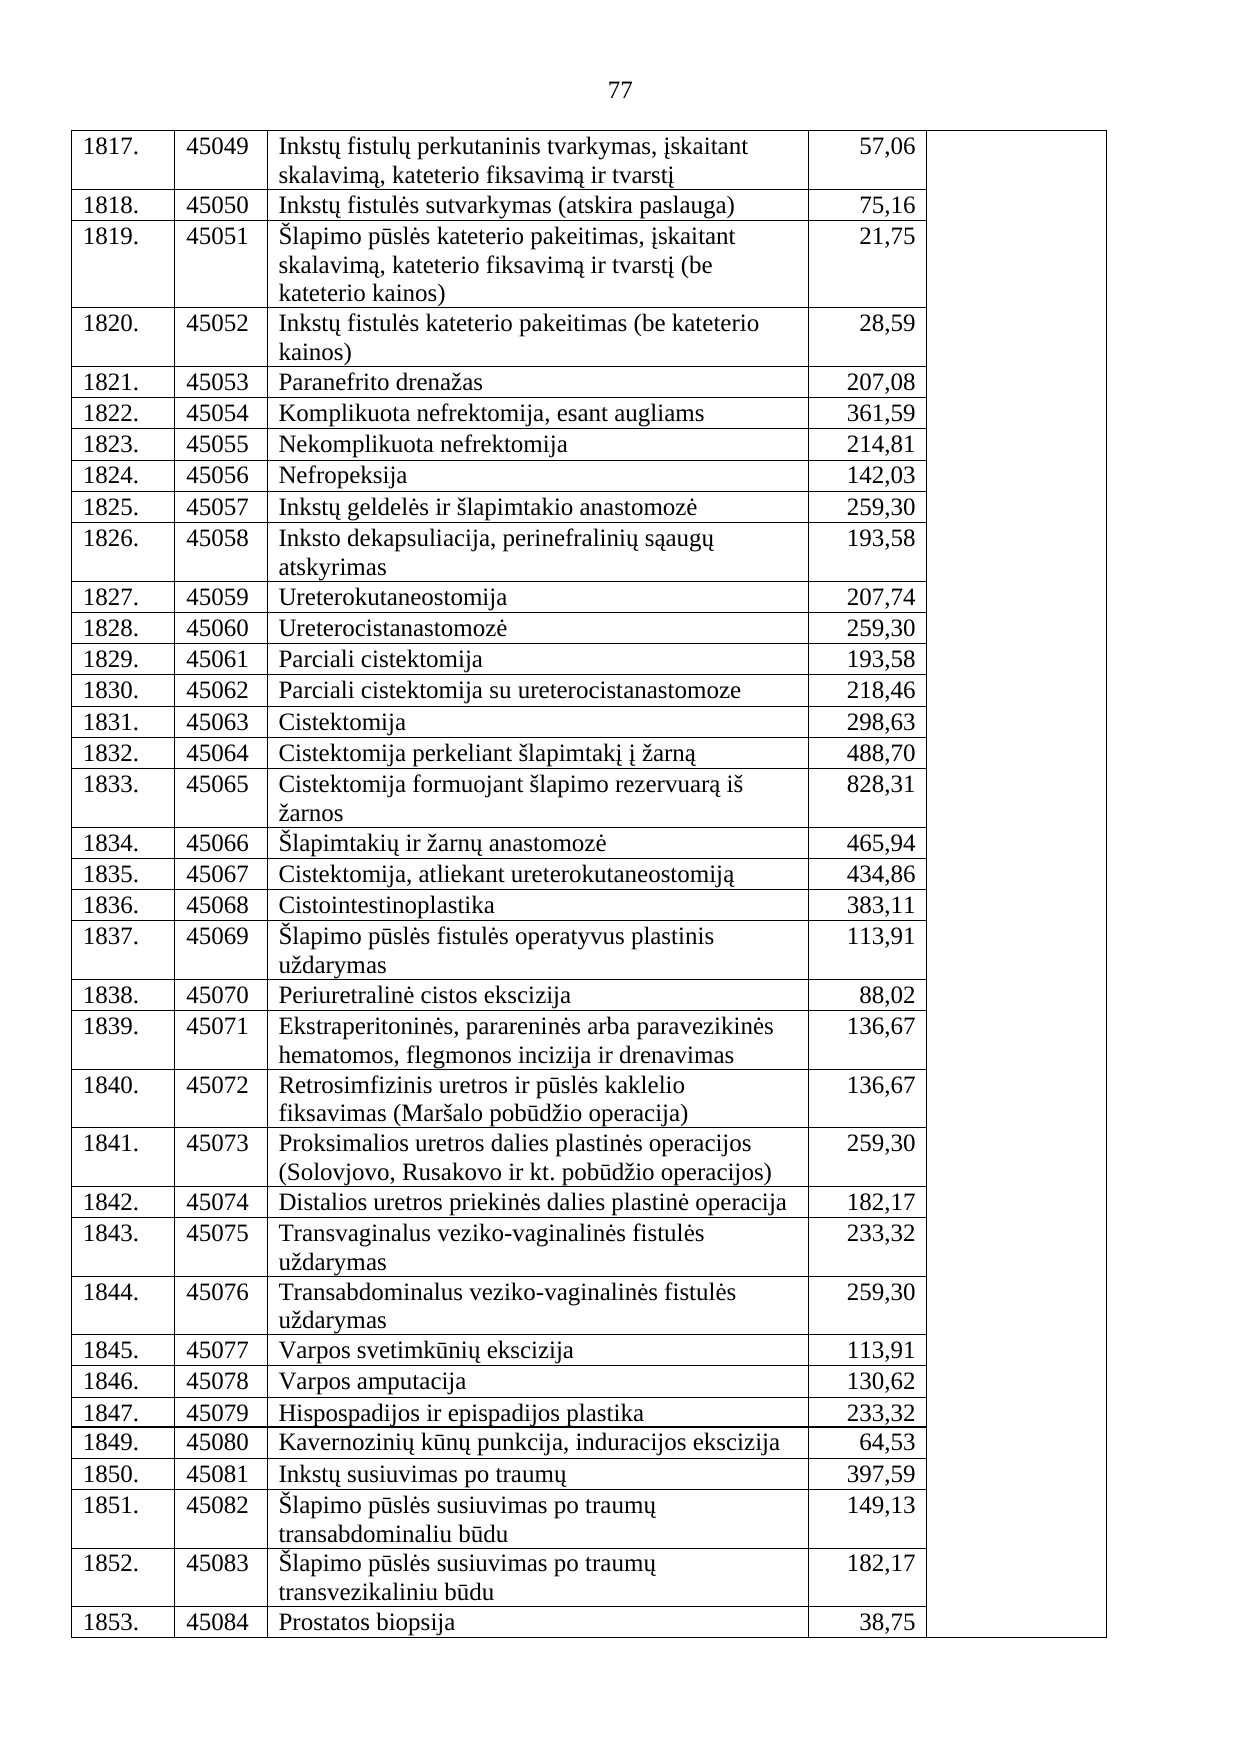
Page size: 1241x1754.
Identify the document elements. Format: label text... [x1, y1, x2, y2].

table_cell 45062 [175, 675, 267, 706]
table_cell Varpos svetimkūnių ekscizija [268, 1335, 808, 1365]
table_cell Šlapimo pūslės susiuvimas po traumų transvezikaliniu būdu [268, 1549, 808, 1606]
table_cell Transabdominalus veziko-vaginalinės fistulės uždarymas [268, 1277, 808, 1334]
table_cell 21,75 [809, 221, 926, 307]
table_cell 45066 [175, 828, 267, 858]
table_cell 45073 [175, 1128, 267, 1186]
table_cell 259,30 [809, 613, 926, 643]
table_cell [1107, 189, 1120, 220]
table_cell 214,81 [809, 429, 926, 459]
table_cell 1844. [72, 1277, 174, 1334]
table_cell Ureterocistanastomozė [268, 613, 808, 643]
table_cell 136,67 [809, 1011, 926, 1069]
table_cell [1107, 220, 1120, 307]
table_cell Inkstų fistulės sutvarkymas (atskira paslauga) [268, 190, 808, 220]
table_cell [927, 131, 1106, 1637]
table_cell 207,74 [809, 582, 926, 612]
table_cell [1107, 1489, 1120, 1547]
table_cell 45050 [175, 190, 267, 220]
table_cell [1107, 522, 1120, 581]
table_cell Hispospadijos ir epispadijos plastika [268, 1398, 808, 1426]
table_cell 45061 [175, 644, 267, 674]
table_cell 1824. [72, 461, 174, 491]
table_cell [1107, 1069, 1120, 1127]
table_cell 1840. [72, 1070, 174, 1127]
table_cell 1828. [72, 613, 174, 643]
table_cell [1107, 827, 1120, 858]
table_cell 136,67 [809, 1070, 926, 1127]
table_cell 488,70 [809, 738, 926, 768]
table_cell 45074 [175, 1187, 267, 1217]
table_cell 45058 [175, 523, 267, 581]
table_cell 1838. [72, 980, 174, 1010]
table_cell 45079 [175, 1398, 267, 1426]
table_cell Parciali cistektomija su ureterocistanastomoze [268, 675, 808, 706]
table_cell [1107, 1334, 1120, 1365]
table_cell Transvaginalus veziko-vaginalinės fistulės uždarymas [268, 1218, 808, 1276]
table_cell [1107, 1010, 1120, 1069]
table_cell [1107, 1365, 1120, 1397]
table_cell 1818. [72, 190, 174, 220]
table_cell 1825. [72, 492, 174, 522]
table_cell 1832. [72, 738, 174, 768]
table_cell 1829. [72, 644, 174, 674]
table_cell [1107, 581, 1120, 612]
table_cell [1107, 858, 1120, 889]
table_cell [1107, 1606, 1120, 1637]
table_cell 298,63 [809, 707, 926, 737]
table_cell 45049 [175, 131, 267, 189]
table_cell Komplikuota nefrektomija, esant augliams [268, 398, 808, 428]
table_cell 45060 [175, 613, 267, 643]
table_cell Inkstų susiuvimas po traumų [268, 1459, 808, 1489]
table_cell [1107, 1458, 1120, 1489]
table_cell 1852. [72, 1549, 174, 1606]
table_cell [1107, 1397, 1120, 1426]
table_cell Šlapimo pūslės fistulės operatyvus plastinis uždarymas [268, 921, 808, 979]
table_cell Cistointestinoplastika [268, 890, 808, 920]
table_cell 45059 [175, 582, 267, 612]
table_cell Periuretralinė cistos ekscizija [268, 980, 808, 1010]
table_cell Kavernozinių kūnų punkcija, induracijos ekscizija [268, 1428, 808, 1458]
table_cell 1819. [72, 221, 174, 307]
table_cell [1107, 1217, 1120, 1276]
table_cell Nekomplikuota nefrektomija [268, 429, 808, 459]
table_cell 1843. [72, 1218, 174, 1276]
table_cell 1842. [72, 1187, 174, 1217]
table_cell 45063 [175, 707, 267, 737]
table_cell 1827. [72, 582, 174, 612]
table_cell Retrosimfizinis uretros ir pūslės kaklelio fiksavimas (Maršalo pobūdžio operacija) [268, 1070, 808, 1127]
table_cell 45051 [175, 221, 267, 307]
table_cell 1853. [72, 1607, 174, 1637]
table_cell 45075 [175, 1218, 267, 1276]
table_cell [1107, 674, 1120, 706]
table_cell [1107, 460, 1120, 491]
table_cell 434,86 [809, 859, 926, 889]
table_cell [1107, 491, 1120, 522]
table_cell 45055 [175, 429, 267, 459]
table_cell 45076 [175, 1277, 267, 1334]
table_cell Šlapimo pūslės kateterio pakeitimas, įskaitant skalavimą, kateterio fiksavimą ir tvarstį (be kateterio kainos) [268, 221, 808, 307]
table_cell 1823. [72, 429, 174, 459]
table_cell 64,53 [809, 1428, 926, 1458]
table_cell 259,30 [809, 1128, 926, 1186]
table_cell 193,58 [809, 644, 926, 674]
table_cell 383,11 [809, 890, 926, 920]
table_cell 259,30 [809, 1277, 926, 1334]
table_cell 1849. [72, 1428, 174, 1458]
table_cell 1836. [72, 890, 174, 920]
table_cell 45069 [175, 921, 267, 979]
table_cell [1107, 706, 1120, 737]
table_cell 1841. [72, 1128, 174, 1186]
table_cell Parciali cistektomija [268, 644, 808, 674]
table_cell 45084 [175, 1607, 267, 1637]
table_cell 233,32 [809, 1398, 926, 1426]
table_cell Inksto dekapsuliacija, perinefralinių sąaugų atskyrimas [268, 523, 808, 581]
table_cell 45067 [175, 859, 267, 889]
table_cell [1107, 307, 1120, 366]
table_cell 45057 [175, 492, 267, 522]
table_cell 113,91 [809, 1335, 926, 1365]
table_cell [1107, 612, 1120, 643]
table_cell 88,02 [809, 980, 926, 1010]
table_cell 182,17 [809, 1549, 926, 1606]
table_cell 828,31 [809, 769, 926, 827]
table_cell 113,91 [809, 921, 926, 979]
table_cell Cistektomija formuojant šlapimo rezervuarą iš žarnos [268, 769, 808, 827]
table_cell 397,59 [809, 1459, 926, 1489]
table_cell Šlapimtakių ir žarnų anastomozė [268, 828, 808, 858]
table_cell Cistektomija perkeliant šlapimtakį į žarną [268, 738, 808, 768]
table_cell 28,59 [809, 308, 926, 366]
table_cell 130,62 [809, 1366, 926, 1397]
table_cell Inkstų geldelės ir šlapimtakio anastomozė [268, 492, 808, 522]
table_cell 149,13 [809, 1490, 926, 1547]
table_cell 465,94 [809, 828, 926, 858]
table_cell 45080 [175, 1428, 267, 1458]
table_cell 1850. [72, 1459, 174, 1489]
table_cell 45081 [175, 1459, 267, 1489]
table_cell 182,17 [809, 1187, 926, 1217]
table_cell 45083 [175, 1549, 267, 1606]
table_cell 45077 [175, 1335, 267, 1365]
table_cell 1846. [72, 1366, 174, 1397]
table_cell Šlapimo pūslės susiuvimas po traumų transabdominaliu būdu [268, 1490, 808, 1547]
table_cell Inkstų fistulės kateterio pakeitimas (be kateterio kainos) [268, 308, 808, 366]
table_cell Ureterokutaneostomija [268, 582, 808, 612]
table_cell [1107, 920, 1120, 979]
table_cell 1822. [72, 398, 174, 428]
table_cell [1107, 1276, 1120, 1334]
table_cell [1107, 428, 1120, 459]
table_cell Varpos amputacija [268, 1366, 808, 1397]
table_cell 45056 [175, 461, 267, 491]
table_cell 361,59 [809, 398, 926, 428]
table_cell 1830. [72, 675, 174, 706]
table_cell 45082 [175, 1490, 267, 1547]
table_cell 45054 [175, 398, 267, 428]
table_cell [1107, 130, 1120, 189]
table_cell 259,30 [809, 492, 926, 522]
table_cell 45053 [175, 367, 267, 397]
table_cell 57,06 [809, 131, 926, 189]
table_cell 75,16 [809, 190, 926, 220]
table_cell Ekstraperitoninės, parareninės arba paravezikinės hematomos, flegmonos incizija ir drenavimas [268, 1011, 808, 1069]
table_cell [1107, 1127, 1120, 1186]
table_cell [1107, 979, 1120, 1010]
table_cell Paranefrito drenažas [268, 367, 808, 397]
table_cell 45052 [175, 308, 267, 366]
table_cell 45064 [175, 738, 267, 768]
table_cell 45072 [175, 1070, 267, 1127]
table_cell 1831. [72, 707, 174, 737]
table_cell 45065 [175, 769, 267, 827]
table_cell 45078 [175, 1366, 267, 1397]
table_cell Distalios uretros priekinės dalies plastinė operacija [268, 1187, 808, 1217]
table_cell 45070 [175, 980, 267, 1010]
table_cell [1107, 366, 1120, 397]
table_cell 1833. [72, 769, 174, 827]
table_cell 1847. [72, 1398, 174, 1426]
table_cell [1107, 889, 1120, 920]
table_cell 193,58 [809, 523, 926, 581]
table_cell 233,32 [809, 1218, 926, 1276]
table_cell [1107, 643, 1120, 674]
table_cell [1107, 737, 1120, 768]
table_cell [1107, 1426, 1120, 1458]
table_cell 45071 [175, 1011, 267, 1069]
table_cell 1834. [72, 828, 174, 858]
table_cell [1107, 397, 1120, 428]
table_cell 1837. [72, 921, 174, 979]
table_cell 207,08 [809, 367, 926, 397]
table_cell [1107, 1186, 1120, 1217]
table_cell 1821. [72, 367, 174, 397]
table_cell [1107, 1548, 1120, 1606]
table_cell 1820. [72, 308, 174, 366]
table_cell 218,46 [809, 675, 926, 706]
table_cell 142,03 [809, 461, 926, 491]
table_cell Cistektomija, atliekant ureterokutaneostomiją [268, 859, 808, 889]
table_cell Inkstų fistulų perkutaninis tvarkymas, įskaitant skalavimą, kateterio fiksavimą ir tvarstį [268, 131, 808, 189]
table_cell 38,75 [809, 1607, 926, 1637]
table_cell 45068 [175, 890, 267, 920]
table_cell 1851. [72, 1490, 174, 1547]
table_cell [1107, 768, 1120, 827]
table_cell 1845. [72, 1335, 174, 1365]
table_cell Nefropeksija [268, 461, 808, 491]
table_cell Prostatos biopsija [268, 1607, 808, 1637]
table_cell Proksimalios uretros dalies plastinės operacijos (Solovjovo, Rusakovo ir kt. pobūdžio operacijos) [268, 1128, 808, 1186]
table_cell 1835. [72, 859, 174, 889]
table_cell 1839. [72, 1011, 174, 1069]
table_cell 1817. [72, 131, 174, 189]
table_cell 1826. [72, 523, 174, 581]
table_cell Cistektomija [268, 707, 808, 737]
